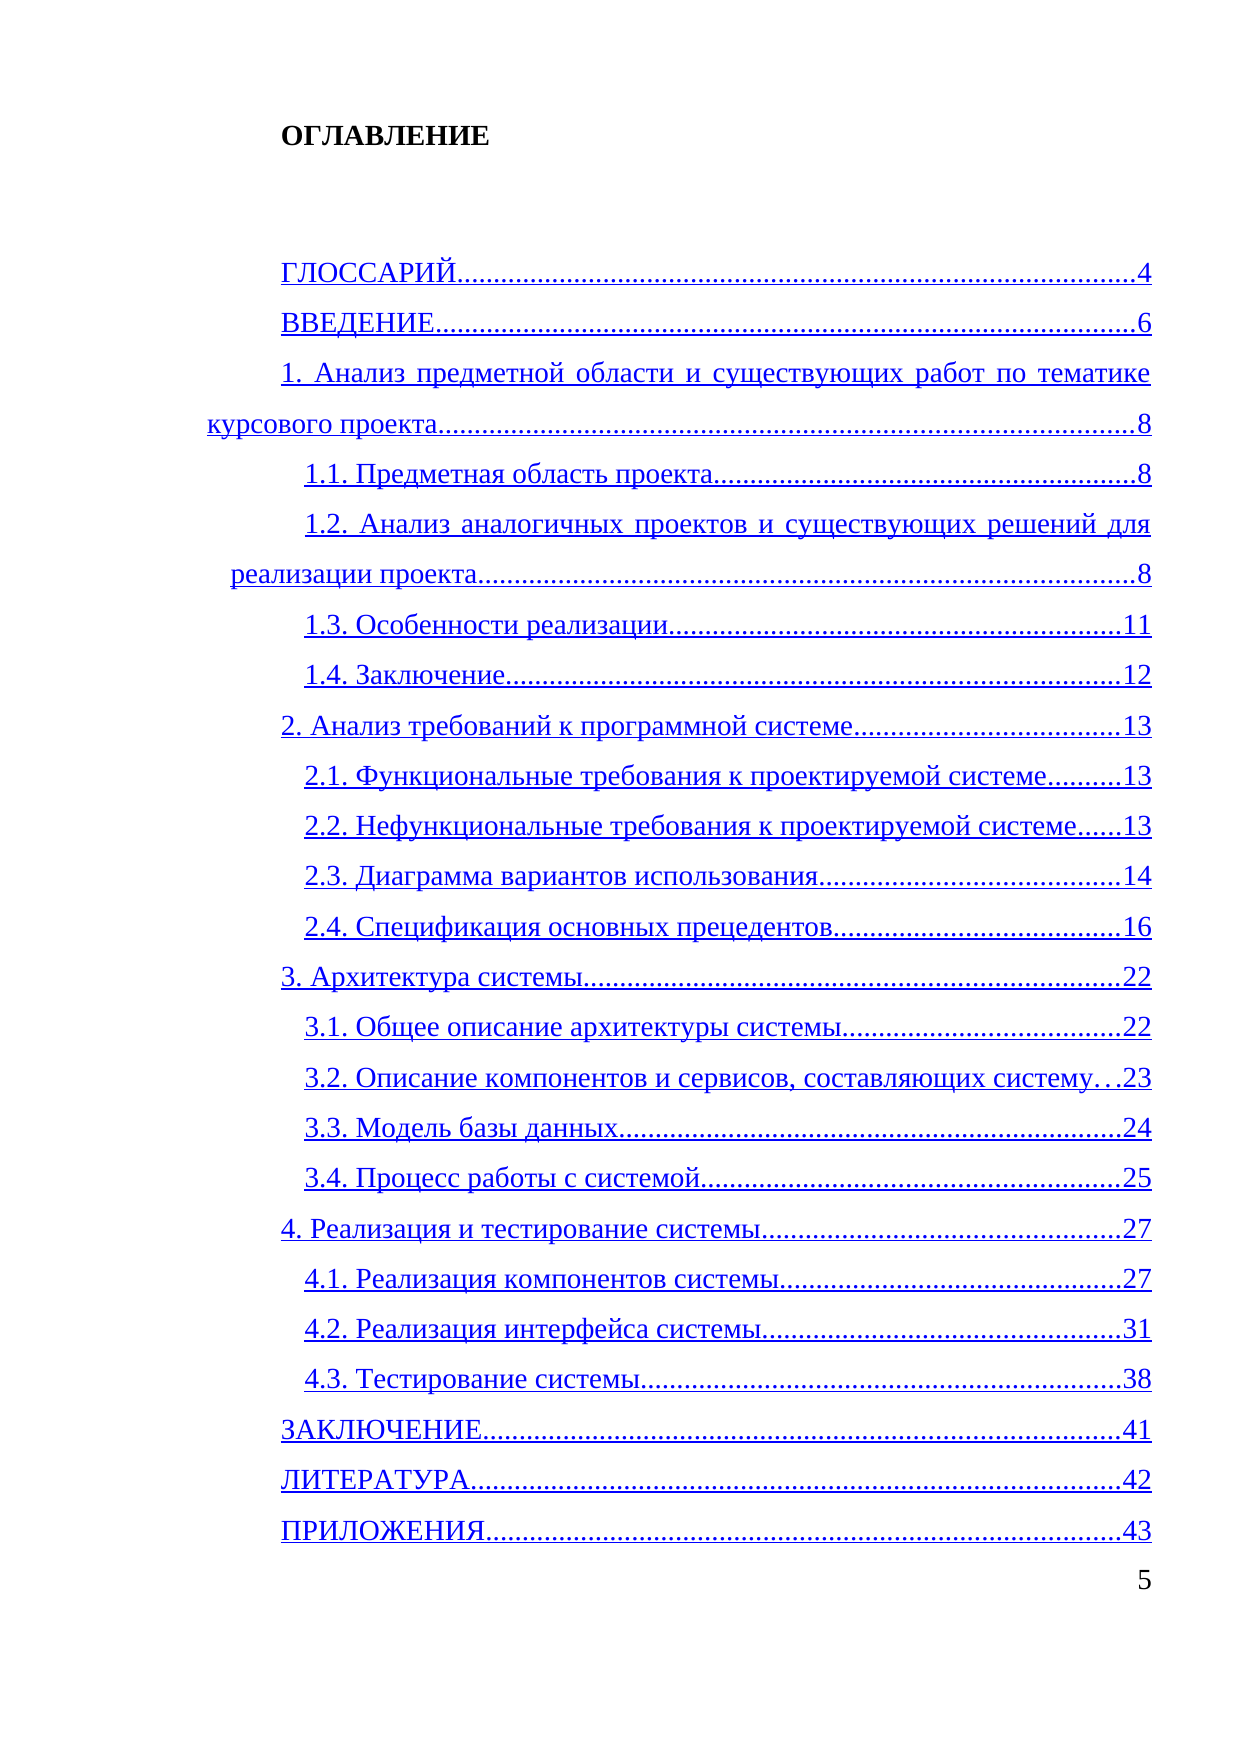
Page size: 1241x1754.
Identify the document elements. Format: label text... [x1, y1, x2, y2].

text 1.4. Заключение 12 [230, 657, 1152, 691]
text ОГЛАВЛЕНИЕ [207, 118, 1152, 152]
text 3.3. Модель базы данных 24 [230, 1110, 1152, 1144]
text 2.2. Нефункциональные требования к проектируемой системе 13 [230, 808, 1152, 842]
text 3.4. Процесс работы с системой 25 [230, 1160, 1152, 1194]
text 2.1. Функциональные требования к проектируемой системе 13 [230, 758, 1152, 791]
text ГЛОССАРИЙ 4 [207, 255, 1152, 288]
text 1. Анализ предметной области и существующих работ по тематике курсового проекта 8 [207, 355, 1152, 435]
text 4.2. Реализация интерфейса системы 31 [230, 1311, 1152, 1345]
text 2.4. Спецификация основных прецедентов 16 [230, 909, 1152, 942]
text ЛИТЕРАТУРА 42 [207, 1462, 1152, 1496]
text 2.3. Диаграмма вариантов использования 14 [230, 858, 1152, 892]
text ПРИЛОЖЕНИЯ 43 [207, 1513, 1152, 1546]
text 2. Анализ требований к программной системе 13 [207, 708, 1152, 741]
text ЗАКЛЮЧЕНИЕ 41 [207, 1412, 1152, 1446]
text 4. Реализация и тестирование системы 27 [207, 1211, 1152, 1244]
text 3.1. Общее описание архитектуры системы 22 [230, 1009, 1152, 1043]
text ВВЕДЕНИЕ 6 [207, 305, 1152, 339]
text 1.2. Анализ аналогичных проектов и существующих решений для реализации проекта 8 [230, 506, 1152, 586]
text 3.2. Описание компонентов и сервисов, составляющих систему 23 [230, 1060, 1152, 1093]
text 3. Архитектура системы 22 [207, 959, 1152, 993]
text 4.1. Реализация компонентов системы 27 [230, 1261, 1152, 1294]
text 4.3. Тестирование системы 38 [230, 1362, 1152, 1395]
text 1.3. Особенности реализации 11 [230, 607, 1152, 641]
text 1.1. Предметная область проекта 8 [230, 456, 1152, 489]
